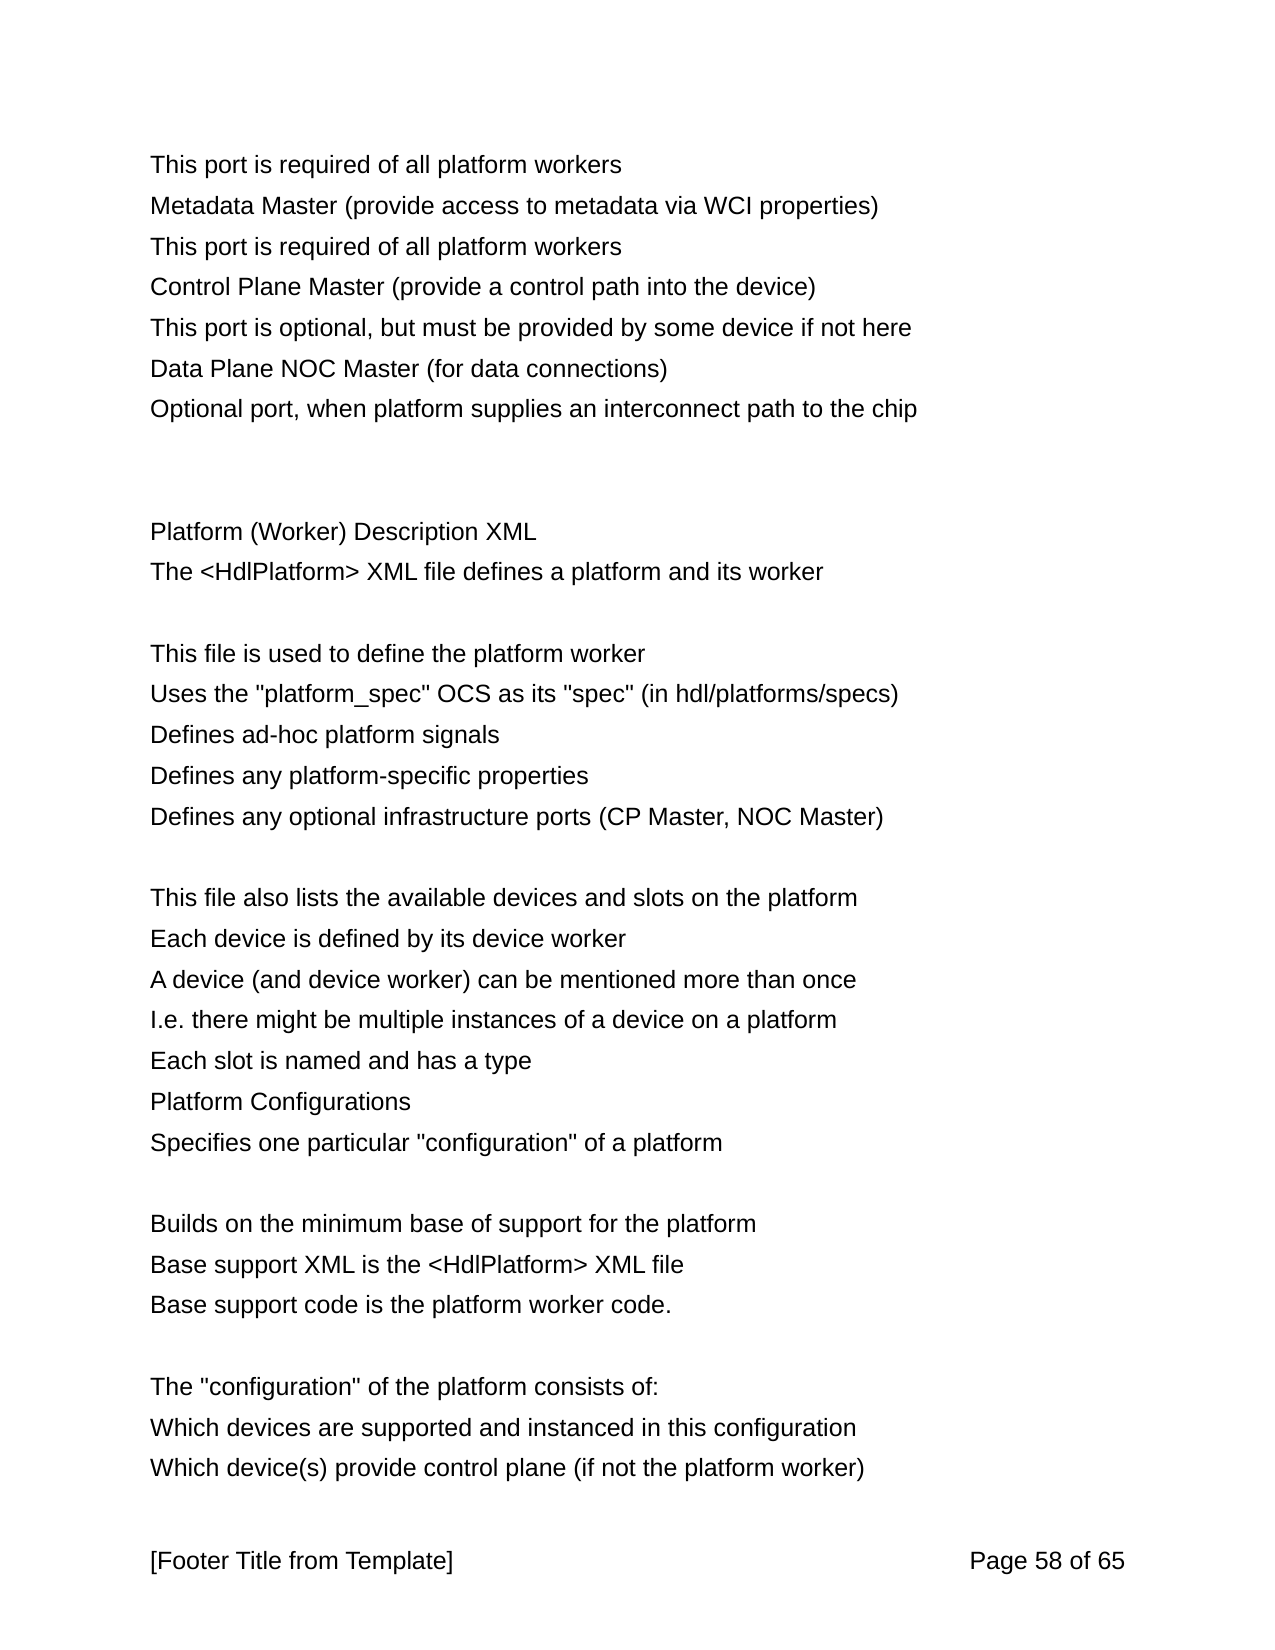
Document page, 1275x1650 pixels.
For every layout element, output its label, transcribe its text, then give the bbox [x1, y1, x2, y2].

text The "configuration" of the platform consists of: [150, 1372, 1125, 1401]
text This port is required of all platform workers [150, 150, 1125, 179]
text Each device is defined by its device worker [150, 924, 1125, 953]
text Which devices are supported and instanced in this configuration [150, 1413, 1125, 1441]
text A device (and device worker) can be mentioned more than once [150, 964, 1125, 993]
text Builds on the minimum base of support for the platform [150, 1209, 1125, 1238]
text Base support code is the platform worker code. [150, 1290, 1125, 1319]
text Metadata Master (provide access to metadata via WCI properties) [150, 191, 1125, 219]
text This port is required of all platform workers [150, 231, 1125, 260]
text I.e. there might be multiple instances of a device on a platform [150, 1005, 1125, 1034]
text Platform Configurations [150, 1087, 1125, 1116]
text Specifies one particular "configuration" of a platform [150, 1127, 1125, 1156]
text Control Plane Master (provide a control path into the device) [150, 272, 1125, 301]
text Uses the "platform_spec" OCS as its "spec" (in hdl/platforms/specs) [150, 679, 1125, 708]
text Defines any optional infrastructure ports (CP Master, NOC Master) [150, 802, 1125, 830]
text Defines any platform-specific properties [150, 761, 1125, 790]
text Which device(s) provide control plane (if not the platform worker) [150, 1453, 1125, 1482]
text Platform (Worker) Description XML [150, 517, 1125, 545]
text Data Plane NOC Master (for data connections) [150, 354, 1125, 382]
text Base support XML is the <HdlPlatform> XML file [150, 1250, 1125, 1278]
text Defines ad-hoc platform signals [150, 720, 1125, 749]
text The <HdlPlatform> XML file defines a platform and its worker [150, 557, 1125, 586]
text This file is used to define the platform worker [150, 639, 1125, 667]
text This port is optional, but must be provided by some device if not here [150, 313, 1125, 342]
text Optional port, when platform supplies an interconnect path to the chip [150, 394, 1125, 423]
text Each slot is named and has a type [150, 1046, 1125, 1075]
text This file also lists the available devices and slots on the platform [150, 883, 1125, 912]
